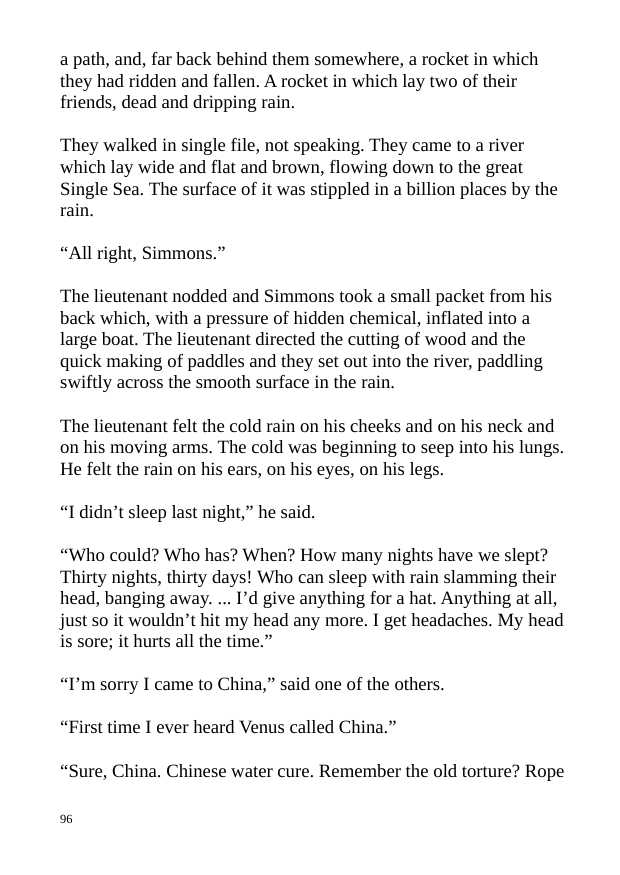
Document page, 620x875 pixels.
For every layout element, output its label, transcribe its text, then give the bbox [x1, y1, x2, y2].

text a path, and, far back behind them somewhere, a rocket in which they had ridden and fallen. A rocket in which lay two of their friends, dead and dripping rain. They walked in single file, not speaking. They came to a river which lay wide and flat and brown, flowing down to the great Single Sea. The surface of it was stippled in a billion places by the rain. “All right, Simmons.” The lieutenant nodded and Simmons took a small packet from his back which, with a pressure of hidden chemical, inflated into a large boat. The lieutenant directed the cutting of wood and the quick making of paddles and they set out into the river, paddling swiftly across the smooth surface in the rain. [60, 48, 571, 393]
text The lieutenant felt the cold rain on his cheeks and on his neck and on his moving arms. The cold was beginning to seep into his lungs. He felt the rain on his ears, on his eyes, on his legs. “I didn’t sleep last night,” he said. “Who could? Who has? When? How many nights have we slept? Thirty nights, thirty days! Who can sleep with rain slamming their head, banging away. ... I’d give anything for a hat. Anything at all, just so it wouldn’t hit my head any more. I get headaches. My head is sore; it hurts all the time.” “I’m sorry I came to China,” said one of the others. “First time I ever heard Venus called China.” “Sure, China. Chinese water cure. Remember the old torture? Rope [60, 393, 571, 781]
